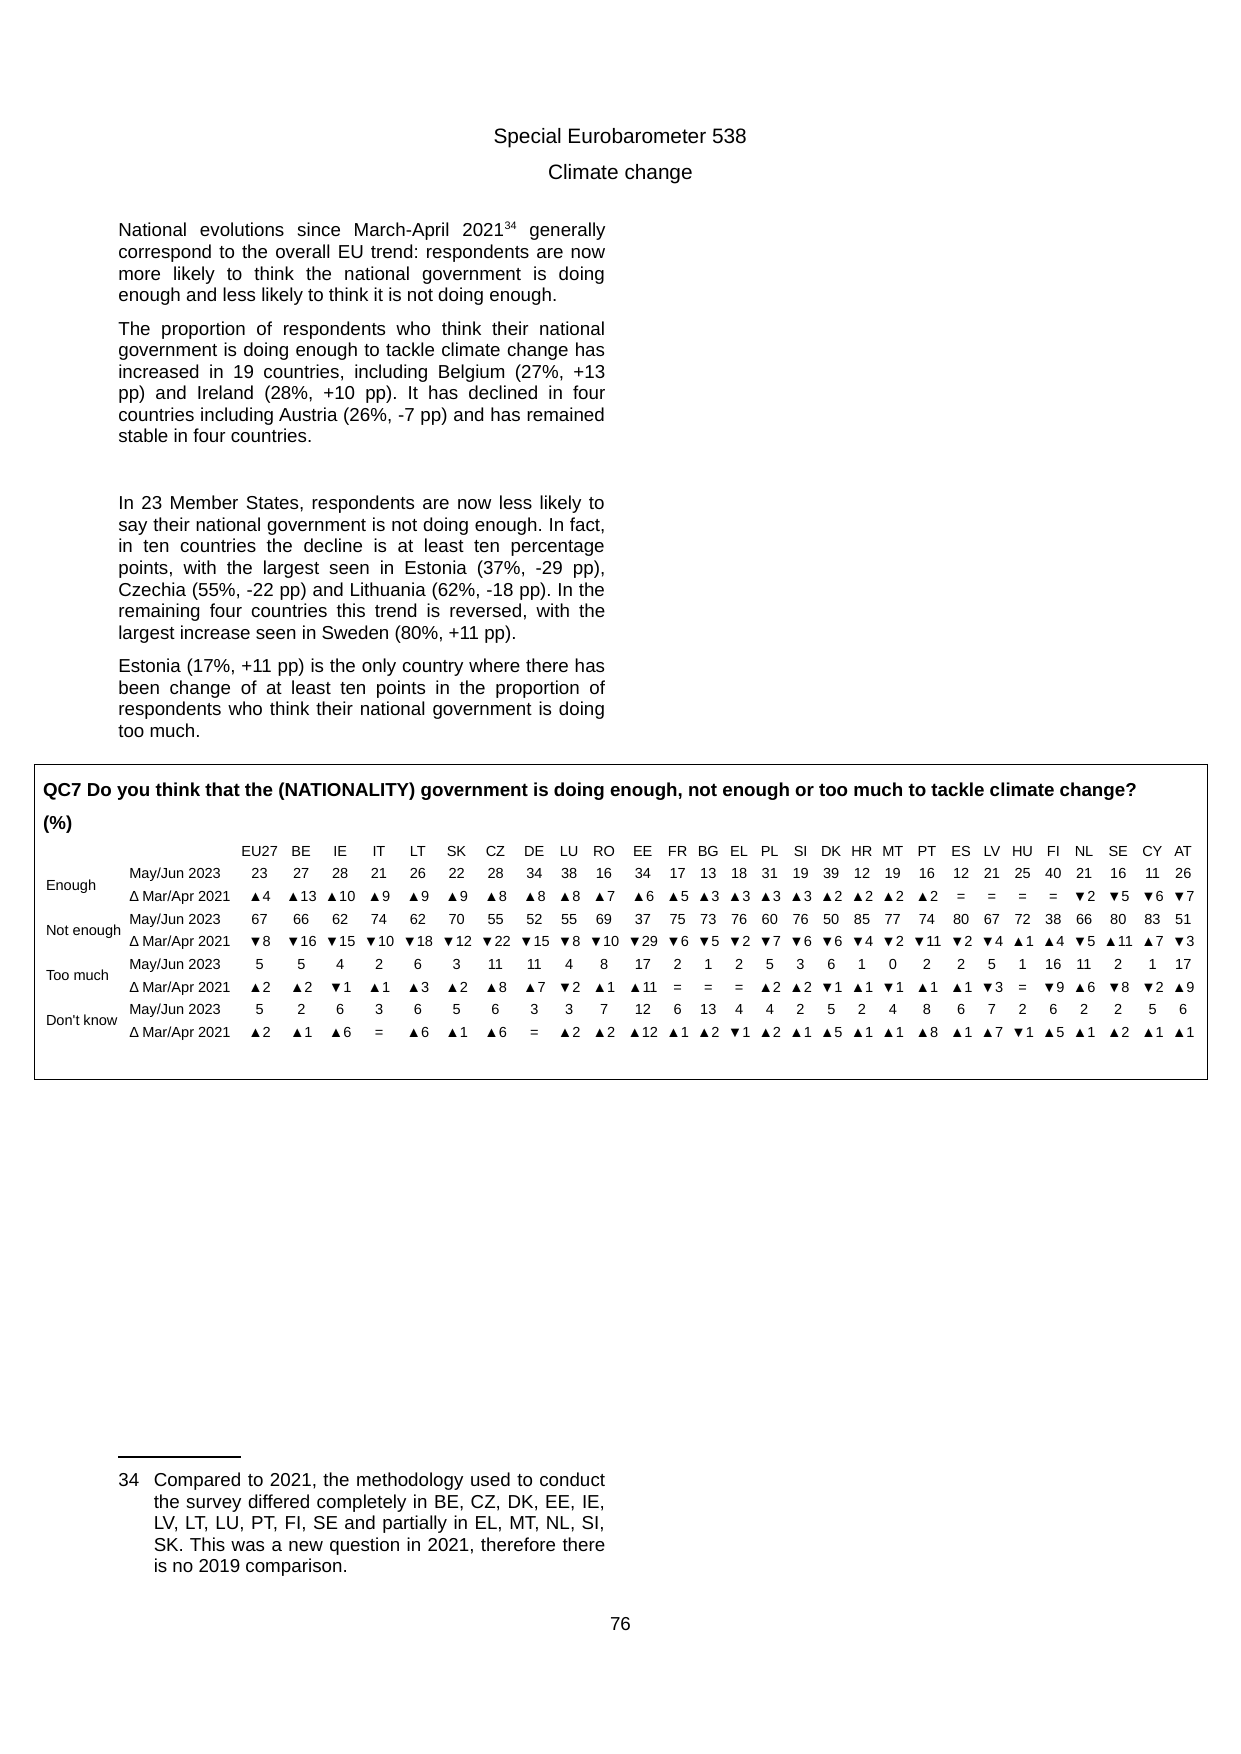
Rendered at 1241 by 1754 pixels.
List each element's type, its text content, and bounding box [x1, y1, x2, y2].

table_cell 26 [398, 862, 437, 885]
table_header [43, 840, 126, 862]
table_cell = [976, 885, 1007, 907]
table_cell 74 [908, 908, 946, 930]
table_cell 2 [1099, 998, 1137, 1021]
table_cell = [1038, 885, 1068, 907]
table_cell ▲1 [846, 1021, 877, 1043]
table_header DK [816, 840, 846, 862]
table_cell 5 [237, 953, 282, 975]
table_header LT [398, 840, 437, 862]
table_header FR [662, 840, 693, 862]
table_cell ▲1 [359, 975, 398, 998]
table_cell ▲13 [282, 885, 320, 907]
table_cell 38 [1038, 908, 1068, 930]
table_cell ▲2 [846, 885, 877, 907]
table_cell 28 [320, 862, 359, 885]
table_cell ▲10 [320, 885, 359, 907]
table_header SK [437, 840, 476, 862]
table_header ES [946, 840, 976, 862]
table_cell ▼5 [1069, 930, 1099, 953]
table_cell ▲3 [754, 885, 785, 907]
table_cell ▲2 [1099, 1021, 1137, 1043]
table_cell ▼2 [724, 930, 754, 953]
table_cell 26 [1168, 862, 1198, 885]
table_cell ▼6 [785, 930, 816, 953]
table_header AT [1168, 840, 1198, 862]
table_cell ▼4 [846, 930, 877, 953]
table_cell 50 [816, 908, 846, 930]
table_cell 73 [693, 908, 723, 930]
table_cell ▼1 [1007, 1021, 1038, 1043]
text QC7 Do you think that the (NATIONALITY) government is doing enough, not enough or too much to tackle climate change? [43, 779, 1198, 800]
table_cell 83 [1137, 908, 1168, 930]
table_cell ▲1 [1168, 1021, 1198, 1043]
table_cell 22 [437, 862, 476, 885]
table_cell = [1007, 975, 1038, 998]
table_cell ▲7 [1137, 930, 1168, 953]
table_cell ▲2 [554, 1021, 584, 1043]
table_cell 6 [320, 998, 359, 1021]
table_cell 76 [785, 908, 816, 930]
table_cell 5 [437, 998, 476, 1021]
text In 23 Member States, respondents are now less likely to say their national government is not doing enough. In fact, in ten countries the decline is at least ten percentage points, with the largest seen in Estonia (37%, -29 pp), Czechia (55%, -22 pp) and Lithuania (62%, -18 pp). In the remaining four countries this trend is reversed, with the largest increase seen in Sweden (80%, +11 pp). [118, 492, 605, 643]
table_cell ▲2 [237, 975, 282, 998]
table_cell 17 [1168, 953, 1198, 975]
table_cell 52 [515, 908, 553, 930]
table_cell 6 [816, 953, 846, 975]
table_cell 0 [877, 953, 908, 975]
table_cell ▼6 [816, 930, 846, 953]
table_cell 4 [724, 998, 754, 1021]
table_cell 27 [282, 862, 320, 885]
table_cell 2 [359, 953, 398, 975]
table_cell 4 [754, 998, 785, 1021]
table_cell 5 [1137, 998, 1168, 1021]
table_header LV [976, 840, 1007, 862]
table_cell ▼12 [437, 930, 476, 953]
table_cell 6 [398, 998, 437, 1021]
table_cell ▲8 [554, 885, 584, 907]
table_cell ▲8 [908, 1021, 946, 1043]
table_header IE [320, 840, 359, 862]
table_cell 4 [320, 953, 359, 975]
table_header EE [623, 840, 662, 862]
table_cell 55 [554, 908, 584, 930]
table_cell ▲2 [693, 1021, 723, 1043]
table_cell ▲9 [398, 885, 437, 907]
table_cell Δ Mar/Apr 2021 [126, 975, 237, 998]
table_cell ▼9 [1038, 975, 1068, 998]
table_cell 6 [946, 998, 976, 1021]
table_header EU27 [237, 840, 282, 862]
table_header LU [554, 840, 584, 862]
table_cell 51 [1168, 908, 1198, 930]
table_cell 2 [908, 953, 946, 975]
table_cell 16 [1099, 862, 1137, 885]
table_header BE [282, 840, 320, 862]
table_cell 16 [584, 862, 623, 885]
table_cell ▲5 [816, 1021, 846, 1043]
table_cell 17 [623, 953, 662, 975]
table_cell = [359, 1021, 398, 1043]
table_cell ▼1 [877, 975, 908, 998]
table_cell May/Jun 2023 [126, 908, 237, 930]
table_cell ▼8 [1099, 975, 1137, 998]
table_cell ▲1 [877, 1021, 908, 1043]
table_cell 39 [816, 862, 846, 885]
table_cell May/Jun 2023 [126, 998, 237, 1021]
table_cell 13 [693, 862, 723, 885]
table_cell 38 [554, 862, 584, 885]
table_cell 3 [515, 998, 553, 1021]
table_cell 1 [693, 953, 723, 975]
table_cell ▲6 [320, 1021, 359, 1043]
table_cell ▲2 [816, 885, 846, 907]
table_cell 6 [1168, 998, 1198, 1021]
table_cell 17 [662, 862, 693, 885]
table_cell ▼1 [724, 1021, 754, 1043]
table_cell 72 [1007, 908, 1038, 930]
table_cell ▲7 [976, 1021, 1007, 1043]
table_cell ▼10 [359, 930, 398, 953]
table_cell 34 [623, 862, 662, 885]
table_cell ▲2 [754, 975, 785, 998]
table_header PL [754, 840, 785, 862]
table_cell 1 [1137, 953, 1168, 975]
table_cell 19 [877, 862, 908, 885]
table_cell 5 [237, 998, 282, 1021]
table_header IT [359, 840, 398, 862]
table_cell ▲3 [785, 885, 816, 907]
table_cell 16 [1038, 953, 1068, 975]
table_cell 66 [282, 908, 320, 930]
text (%) [43, 812, 1198, 834]
table_cell 6 [476, 998, 515, 1021]
table_cell 12 [846, 862, 877, 885]
table_cell ▲2 [877, 885, 908, 907]
table_cell = [662, 975, 693, 998]
table_cell ▲7 [515, 975, 553, 998]
table_cell ▼18 [398, 930, 437, 953]
table_cell 18 [724, 862, 754, 885]
table_cell ▼5 [693, 930, 723, 953]
table_header SE [1099, 840, 1137, 862]
table_cell 80 [1099, 908, 1137, 930]
table_cell 60 [754, 908, 785, 930]
table_header MT [877, 840, 908, 862]
table_cell 23 [237, 862, 282, 885]
table_cell 74 [359, 908, 398, 930]
table_header PT [908, 840, 946, 862]
table_cell ▼7 [1168, 885, 1198, 907]
table_cell ▲4 [237, 885, 282, 907]
table_cell ▼10 [584, 930, 623, 953]
table_cell Δ Mar/Apr 2021 [126, 1021, 237, 1043]
table_cell ▲5 [1038, 1021, 1068, 1043]
table_cell ▲3 [724, 885, 754, 907]
table_cell ▼11 [908, 930, 946, 953]
table_cell ▲11 [1099, 930, 1137, 953]
text Compared to 2021, the methodology used to conduct the survey differed completely in BE, CZ, DK, EE, IE, LV, LT, LU, PT, FI, SE and partially in EL, MT, NL, SI, SK. This was a new question in 2021, therefore there is no 2019 comparison. [118, 1469, 605, 1577]
table_cell 19 [785, 862, 816, 885]
table_header [126, 840, 237, 862]
table_cell 2 [1069, 998, 1099, 1021]
table_cell 25 [1007, 862, 1038, 885]
table_cell 12 [623, 998, 662, 1021]
table_cell 4 [554, 953, 584, 975]
table_cell ▲1 [282, 1021, 320, 1043]
table_cell May/Jun 2023 [126, 953, 237, 975]
table_cell ▲1 [1137, 1021, 1168, 1043]
table_cell ▲2 [437, 975, 476, 998]
table_cell ▲1 [1069, 1021, 1099, 1043]
table_cell ▲6 [1069, 975, 1099, 998]
table_cell ▼2 [946, 930, 976, 953]
table_cell = [724, 975, 754, 998]
table_cell Δ Mar/Apr 2021 [126, 885, 237, 907]
table_cell 6 [398, 953, 437, 975]
table_cell Don't know [43, 998, 126, 1043]
table_cell 3 [437, 953, 476, 975]
table_cell ▲8 [476, 975, 515, 998]
table_cell 2 [282, 998, 320, 1021]
table_header SI [785, 840, 816, 862]
table_cell ▲6 [623, 885, 662, 907]
table_cell 80 [946, 908, 976, 930]
table_cell ▲2 [908, 885, 946, 907]
table_cell ▲5 [662, 885, 693, 907]
text The proportion of respondents who think their national government is doing enough to tackle climate change has increased in 19 countries, including Belgium (27%, +13 pp) and Ireland (28%, +10 pp). It has declined in four countries including Austria (26%, -7 pp) and has remained stable in four countries. [118, 317, 605, 447]
table_cell ▼8 [554, 930, 584, 953]
table_cell ▲2 [785, 975, 816, 998]
table_cell ▼1 [816, 975, 846, 998]
table_cell ▲6 [476, 1021, 515, 1043]
table_cell ▼2 [877, 930, 908, 953]
table_cell ▲1 [662, 1021, 693, 1043]
table_cell 8 [584, 953, 623, 975]
table_cell 3 [554, 998, 584, 1021]
table_header DE [515, 840, 553, 862]
table_cell 21 [1069, 862, 1099, 885]
table_cell 11 [515, 953, 553, 975]
table_cell 2 [1099, 953, 1137, 975]
table_cell 77 [877, 908, 908, 930]
table_cell ▼1 [320, 975, 359, 998]
table_cell May/Jun 2023 [126, 862, 237, 885]
table_cell ▼5 [1099, 885, 1137, 907]
table_cell ▼7 [754, 930, 785, 953]
table_cell ▲8 [476, 885, 515, 907]
table_cell ▼16 [282, 930, 320, 953]
table_cell 5 [976, 953, 1007, 975]
table_cell = [515, 1021, 553, 1043]
table_cell 69 [584, 908, 623, 930]
table_cell 67 [976, 908, 1007, 930]
table_cell Enough [43, 862, 126, 907]
table_cell 55 [476, 908, 515, 930]
table_cell ▲9 [359, 885, 398, 907]
text Estonia (17%, +11 pp) is the only country where there has been change of at least ten points in the proportion of respondents who think their national government is doing too much. [118, 655, 605, 741]
table_cell ▼2 [1069, 885, 1099, 907]
table_cell ▼29 [623, 930, 662, 953]
table_header HR [846, 840, 877, 862]
table_cell 70 [437, 908, 476, 930]
table_cell 37 [623, 908, 662, 930]
table_cell 40 [1038, 862, 1068, 885]
table_cell ▼15 [320, 930, 359, 953]
table_cell Too much [43, 953, 126, 998]
table_cell ▲2 [237, 1021, 282, 1043]
table_cell ▲1 [946, 1021, 976, 1043]
text National evolutions since March-April 2021 generally correspond to the overall EU trend: respondents are now more likely to think the national government is doing enough and less likely to think it is not doing enough. [118, 219, 605, 306]
table_cell 3 [359, 998, 398, 1021]
table_cell ▼3 [1168, 930, 1198, 953]
table_cell = [693, 975, 723, 998]
table_cell 2 [662, 953, 693, 975]
table_cell 75 [662, 908, 693, 930]
table_cell 11 [1137, 862, 1168, 885]
table_cell ▼2 [1137, 975, 1168, 998]
table_cell ▲1 [846, 975, 877, 998]
table_cell ▲2 [584, 1021, 623, 1043]
table_cell 21 [359, 862, 398, 885]
table_header CZ [476, 840, 515, 862]
table_header HU [1007, 840, 1038, 862]
table_cell 11 [476, 953, 515, 975]
table_cell 13 [693, 998, 723, 1021]
table_cell ▼2 [554, 975, 584, 998]
table_cell ▼4 [976, 930, 1007, 953]
table_cell 5 [816, 998, 846, 1021]
table_cell 5 [754, 953, 785, 975]
table_header BG [693, 840, 723, 862]
table_cell ▲1 [946, 975, 976, 998]
table_cell ▼6 [1137, 885, 1168, 907]
table_cell Not enough [43, 908, 126, 953]
table_cell ▲3 [693, 885, 723, 907]
table_cell ▲1 [908, 975, 946, 998]
table_cell ▲9 [1168, 975, 1198, 998]
table_cell 7 [976, 998, 1007, 1021]
table_cell 85 [846, 908, 877, 930]
table_cell 66 [1069, 908, 1099, 930]
table_cell 31 [754, 862, 785, 885]
table_cell 12 [946, 862, 976, 885]
table_cell 21 [976, 862, 1007, 885]
table_cell 2 [724, 953, 754, 975]
table_cell 62 [398, 908, 437, 930]
table_cell 6 [662, 998, 693, 1021]
table_cell ▲9 [437, 885, 476, 907]
table_cell = [946, 885, 976, 907]
table_cell 34 [515, 862, 553, 885]
table_cell ▲2 [282, 975, 320, 998]
table_cell ▲1 [584, 975, 623, 998]
table_header CY [1137, 840, 1168, 862]
table_cell ▲1 [437, 1021, 476, 1043]
table_header EL [724, 840, 754, 862]
table_cell 67 [237, 908, 282, 930]
table_cell 8 [908, 998, 946, 1021]
table_cell 76 [724, 908, 754, 930]
table_cell Δ Mar/Apr 2021 [126, 930, 237, 953]
table_cell 2 [785, 998, 816, 1021]
table_cell ▼15 [515, 930, 553, 953]
table_cell ▼8 [237, 930, 282, 953]
table_cell 2 [946, 953, 976, 975]
table_cell 3 [785, 953, 816, 975]
table_cell 6 [1038, 998, 1068, 1021]
table_cell ▲4 [1038, 930, 1068, 953]
table_header RO [584, 840, 623, 862]
table_cell 1 [1007, 953, 1038, 975]
table_cell ▲2 [754, 1021, 785, 1043]
table_cell 2 [846, 998, 877, 1021]
table_header NL [1069, 840, 1099, 862]
table_cell ▲1 [1007, 930, 1038, 953]
table_cell ▲6 [398, 1021, 437, 1043]
table_cell 11 [1069, 953, 1099, 975]
table_cell 7 [584, 998, 623, 1021]
table_cell 4 [877, 998, 908, 1021]
table_cell 16 [908, 862, 946, 885]
table_cell 62 [320, 908, 359, 930]
table_cell ▲7 [584, 885, 623, 907]
table_cell 5 [282, 953, 320, 975]
table_cell ▼6 [662, 930, 693, 953]
table_cell ▼3 [976, 975, 1007, 998]
table_cell 28 [476, 862, 515, 885]
table_cell ▼22 [476, 930, 515, 953]
table_cell ▲3 [398, 975, 437, 998]
table_cell ▲1 [785, 1021, 816, 1043]
table_cell = [1007, 885, 1038, 907]
table_cell 2 [1007, 998, 1038, 1021]
table_cell ▲8 [515, 885, 553, 907]
table_cell ▲12 [623, 1021, 662, 1043]
table_cell ▲11 [623, 975, 662, 998]
table_header FI [1038, 840, 1068, 862]
table_cell 1 [846, 953, 877, 975]
